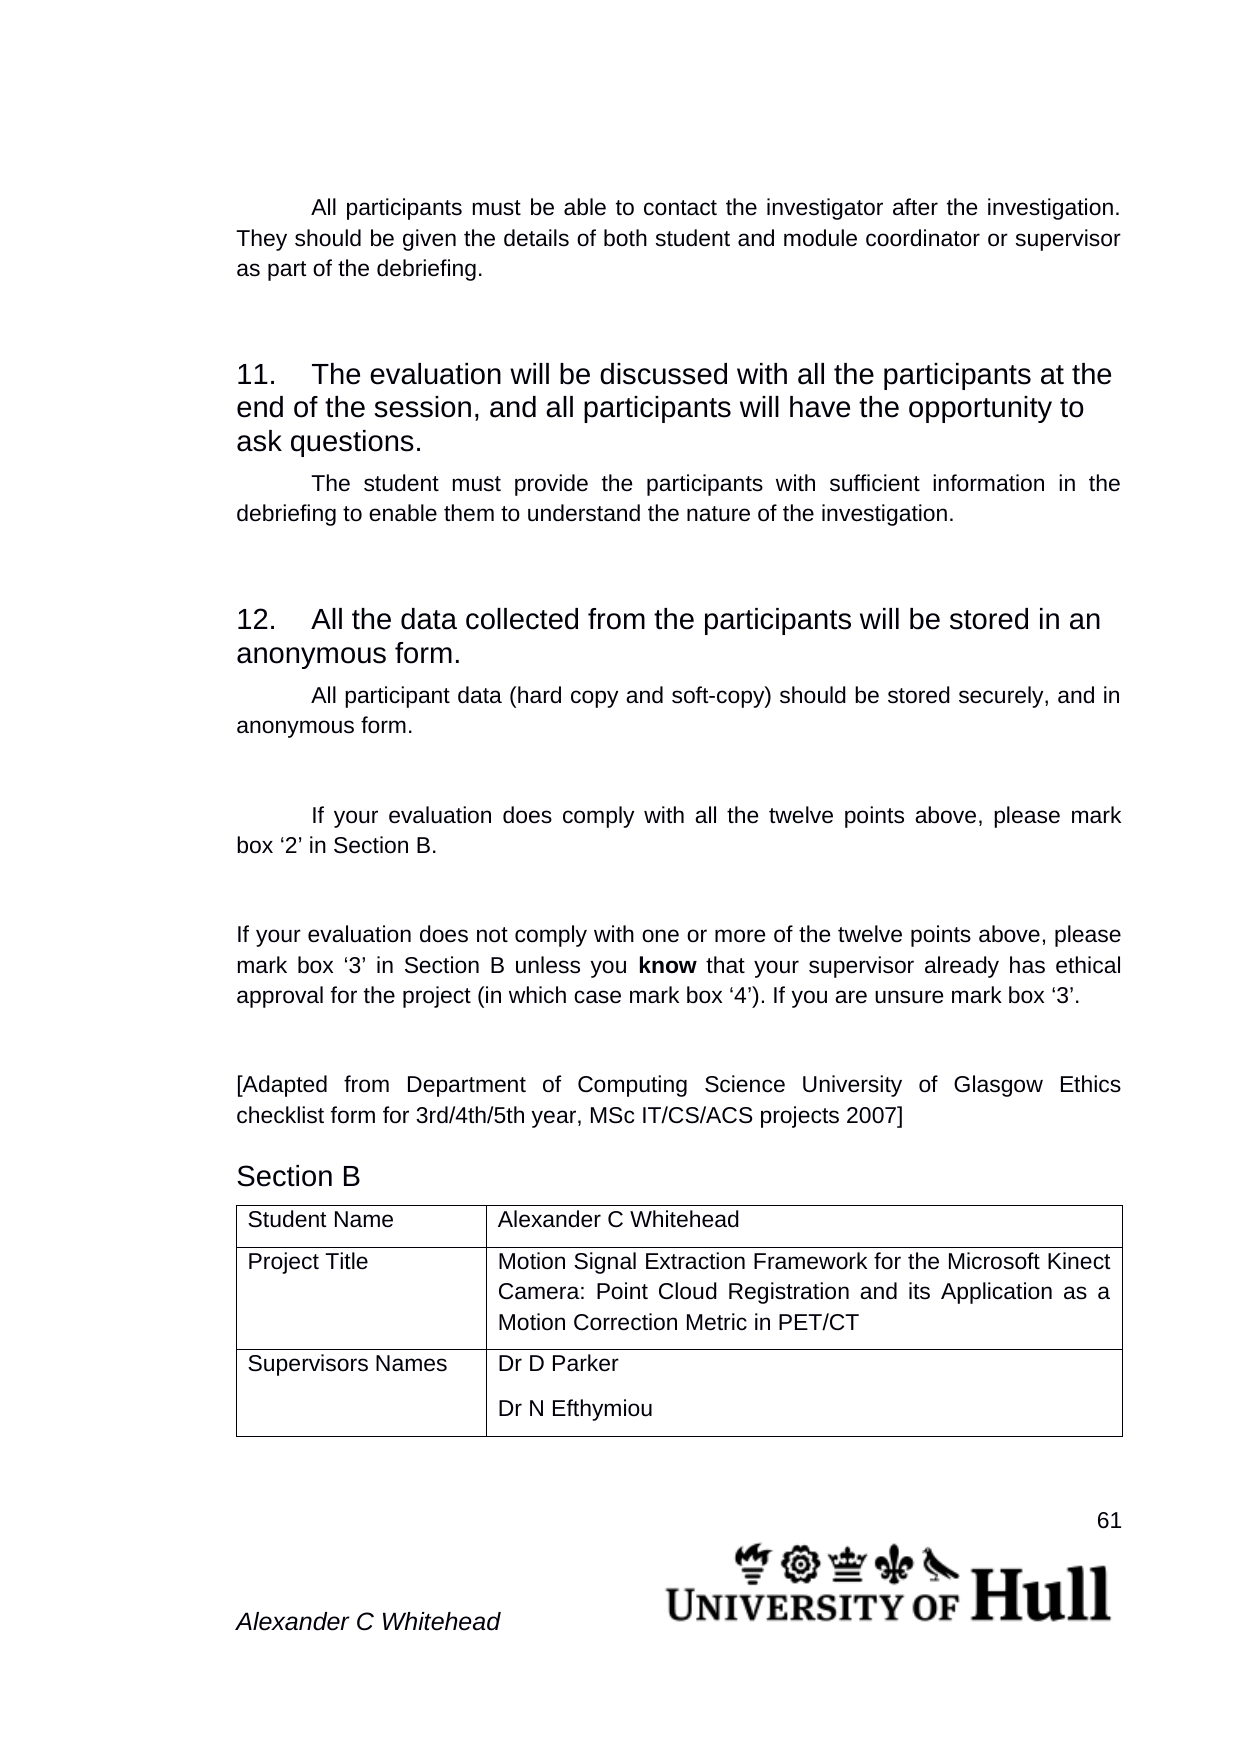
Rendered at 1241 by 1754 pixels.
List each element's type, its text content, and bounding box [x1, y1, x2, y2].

text If your evaluation does comply with all the twelve points above, please mark box ‘2’ in Section B. [236, 802, 1122, 858]
table_cell Supervisors Names [237, 1350, 486, 1436]
table_header Student Name [237, 1206, 486, 1247]
text [Adapted from Department of Computing Science University of Glasgow Ethics checklist form for 3rd/4th/5th year, MSc IT/CS/ACS projects 2007] [236, 1071, 1122, 1128]
text If your evaluation does not comply with one or more of the twelve points above, please mark box ‘3’ in Section B unless you know that your supervisor already has ethical approval for the project (in which case mark box ‘4’). If you are unsure mark box ‘3’. [236, 921, 1122, 1008]
text The student must provide the participants with sufficient information in the debriefing to enable them to understand the nature of the investigation. [236, 470, 1122, 527]
table_cell Dr D Parker Dr N Efthymiou [487, 1350, 1122, 1436]
text All participants must be able to contact the investigator after the investigation. They should be given the details of both student and module coordinator or supervisor as part of the debriefing. [236, 194, 1122, 281]
subtitle Section B [236, 1159, 1122, 1192]
subtitle 12. All the data collected from the participants will be stored in an anonymous form. [236, 602, 1122, 669]
table_cell Project Title [237, 1248, 486, 1349]
table_header Alexander C Whitehead [487, 1206, 1122, 1247]
subtitle 11. The evaluation will be discussed with all the participants at the end of the session, and all participants will have the opportunity to ask questions. [236, 357, 1122, 457]
picture [659, 1533, 1119, 1631]
text All participant data (hard copy and soft-copy) should be stored securely, and in anonymous form. [236, 682, 1122, 738]
table_cell Motion Signal Extraction Framework for the Microsoft Kinect Camera: Point Cloud Registration and its Application as a Motion Correction Metric in PET/CT [487, 1248, 1122, 1349]
